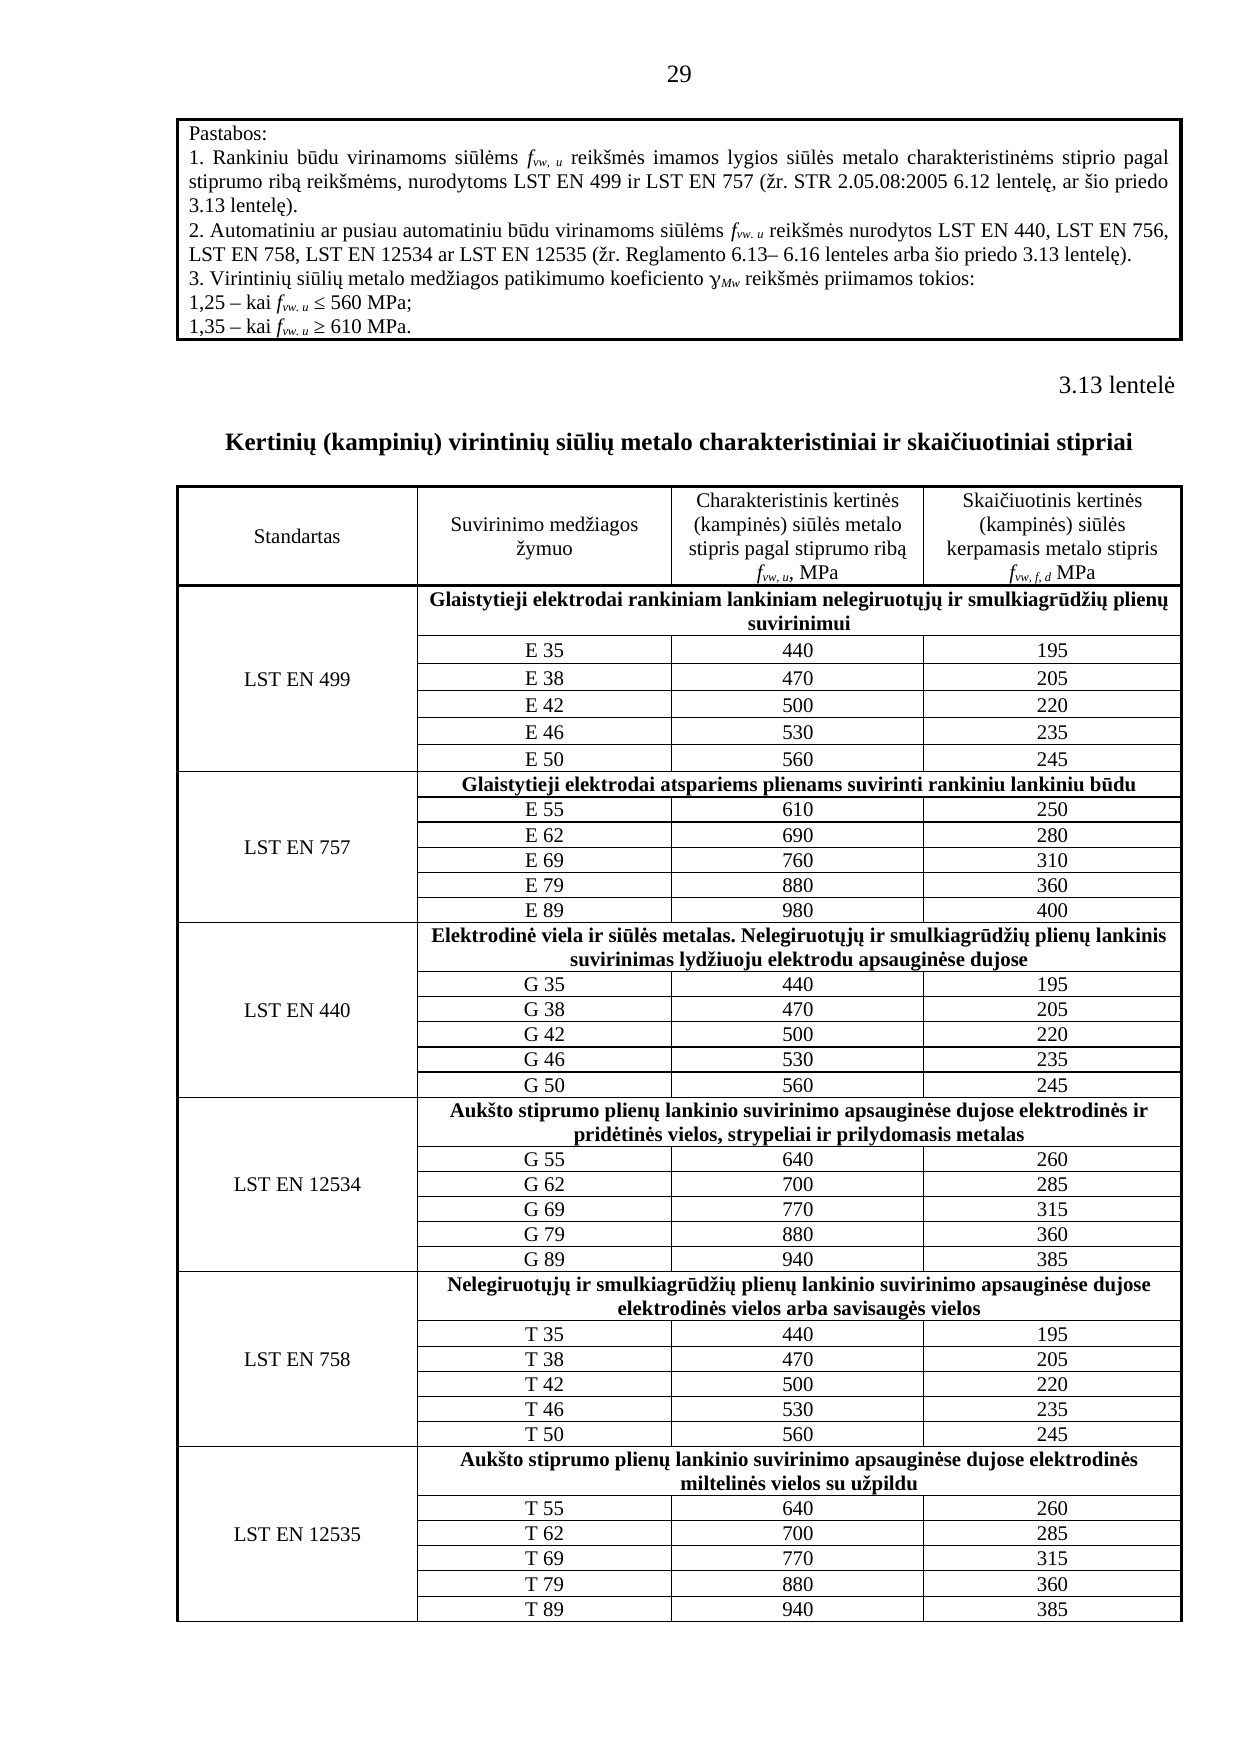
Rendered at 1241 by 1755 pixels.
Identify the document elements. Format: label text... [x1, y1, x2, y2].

table_cell 250 [924, 798, 1180, 821]
table_cell 770 [672, 1546, 923, 1570]
table_cell T 35 [418, 1321, 671, 1346]
table_cell Aukšto stiprumo plienų lankinio suvirinimo apsauginėse dujose elektrodinės ir pridėtinės vielos, strypeliai ir prilydomasis metalas [418, 1098, 1180, 1146]
table_cell 235 [924, 1397, 1180, 1421]
table_cell 315 [924, 1197, 1180, 1221]
table_cell E 46 [418, 718, 671, 744]
table_cell G 69 [418, 1197, 671, 1221]
table_cell 500 [672, 691, 923, 717]
table_cell 470 [672, 1347, 923, 1371]
table_cell 245 [924, 1073, 1180, 1097]
table_cell 530 [672, 1397, 923, 1421]
table_cell T 50 [418, 1422, 671, 1446]
table_cell E 42 [418, 691, 671, 717]
table_cell 500 [672, 1372, 923, 1396]
table_cell Pastabos: 1. Rankiniu būdu virinamoms siūlėms fvw, u reikšmės imamos lygios siūlės metalo charakteristinėms stiprio pagal stiprumo ribą reikšmėms, nurodytoms LST EN 499 ir LST EN 757 (žr. STR 2.05.08:2005 6.12 lentelę, ar šio priedo 3.13 lentelę). 2. Automatiniu ar pusiau automatiniu būdu virinamoms siūlėms fvw. u reikšmės nurodytos LST EN 440, LST EN 756, LST EN 758, LST EN 12534 ar LST EN 12535 (žr. Reglamento 6.13– 6.16 lenteles arba šio priedo 3.13 lentelę). 3. Virintinių siūlių metalo medžiagos patikimumo koeficiento Mw reikšmės priimamos tokios: 1,25 – kai fvw. u ≤ 560 MPa; 1,35 – kai fvw. u ≥ 610 MPa. [179, 121, 1179, 338]
table_cell 530 [672, 1048, 923, 1071]
table_cell 205 [924, 1347, 1180, 1371]
table_cell Elektrodinė viela ir siūlės metalas. Nelegiruotųjų ir smulkiagrūdžių plienų lankinis suvirinimas lydžiuoju elektrodu apsauginėse dujose [418, 923, 1180, 971]
table_cell T 79 [418, 1571, 671, 1596]
table_cell 940 [672, 1597, 923, 1621]
table_cell 235 [924, 718, 1180, 744]
table_cell 245 [924, 1422, 1180, 1446]
table_cell 530 [672, 718, 923, 744]
table_cell 880 [672, 873, 923, 897]
table_cell E 35 [418, 636, 671, 662]
table_cell Nelegiruotųjų ir smulkiagrūdžių plienų lankinio suvirinimo apsauginėse dujose elektrodinės vielos arba savisaugės vielos [418, 1272, 1180, 1320]
table_cell 385 [924, 1597, 1180, 1621]
table_cell G 62 [418, 1172, 671, 1196]
table_header Suvirinimo medžiagos žymuo [418, 488, 671, 584]
table_cell 260 [924, 1496, 1180, 1520]
table_cell 980 [672, 898, 923, 922]
table_cell 280 [924, 823, 1180, 847]
table_cell G 89 [418, 1247, 671, 1271]
table_cell G 42 [418, 1022, 671, 1046]
table_cell 220 [924, 691, 1180, 717]
table_cell Glaistytieji elektrodai rankiniam lankiniam nelegiruotųjų ir smulkiagrūdžių plienų suvirinimui [418, 587, 1180, 635]
table_cell 470 [672, 997, 923, 1021]
table_cell 400 [924, 898, 1180, 922]
table_cell 220 [924, 1372, 1180, 1396]
table_cell Aukšto stiprumo plienų lankinio suvirinimo apsauginėse dujose elektrodinės miltelinės vielos su užpildu [418, 1447, 1180, 1495]
table_cell 610 [672, 798, 923, 821]
table_cell G 50 [418, 1073, 671, 1097]
table_cell 195 [924, 636, 1180, 662]
table_cell G 38 [418, 997, 671, 1021]
table_cell 205 [924, 664, 1180, 690]
table_cell 640 [672, 1147, 923, 1171]
table_cell E 55 [418, 798, 671, 821]
table_cell E 50 [418, 745, 671, 771]
table_cell 560 [672, 745, 923, 771]
table_cell T 69 [418, 1546, 671, 1570]
table_cell 770 [672, 1197, 923, 1221]
table_cell G 55 [418, 1147, 671, 1171]
table_cell 195 [924, 972, 1180, 996]
table_cell 440 [672, 636, 923, 662]
table_cell T 89 [418, 1597, 671, 1621]
table_cell E 62 [418, 823, 671, 847]
table_cell LST EN 12534 [179, 1098, 417, 1271]
table_cell 205 [924, 997, 1180, 1021]
table_header Charakteristinis kertinės (kampinės) siūlės metalo stipris pagal stiprumo ribą fvw, u, MPa [672, 488, 923, 584]
table_cell 315 [924, 1546, 1180, 1570]
table_cell 470 [672, 664, 923, 690]
table_cell 360 [924, 873, 1180, 897]
table_cell 360 [924, 1571, 1180, 1596]
table_cell 560 [672, 1422, 923, 1446]
table_cell 260 [924, 1147, 1180, 1171]
table_cell 560 [672, 1073, 923, 1097]
table_cell 220 [924, 1022, 1180, 1046]
table_cell G 79 [418, 1222, 671, 1246]
table_cell E 89 [418, 898, 671, 922]
table_cell G 35 [418, 972, 671, 996]
table_cell T 62 [418, 1521, 671, 1545]
table_cell 880 [672, 1222, 923, 1246]
table_cell 640 [672, 1496, 923, 1520]
table_cell T 55 [418, 1496, 671, 1520]
table_cell 195 [924, 1321, 1180, 1346]
table_header Standartas [179, 488, 417, 584]
table_cell 940 [672, 1247, 923, 1271]
table_cell 880 [672, 1571, 923, 1596]
table_cell LST EN 758 [179, 1272, 417, 1446]
table_cell E 38 [418, 664, 671, 690]
table_cell 285 [924, 1521, 1180, 1545]
table_cell 690 [672, 823, 923, 847]
table_cell E 79 [418, 873, 671, 897]
table_cell 360 [924, 1222, 1180, 1246]
table_cell 700 [672, 1172, 923, 1196]
table_cell 385 [924, 1247, 1180, 1271]
table_cell T 42 [418, 1372, 671, 1396]
table_header Skaičiuotinis kertinės (kampinės) siūlės kerpamasis metalo stipris fvw, f, d MPa [924, 488, 1180, 584]
table_cell 310 [924, 848, 1180, 872]
table_cell 500 [672, 1022, 923, 1046]
text 3.13 lentelė [177, 370, 1181, 398]
table_cell 245 [924, 745, 1180, 771]
table_cell 440 [672, 972, 923, 996]
table_cell LST EN 440 [179, 923, 417, 1097]
text Kertinių (kampinių) virintinių siūlių metalo charakteristiniai ir skaičiuotiniai stipriai [177, 427, 1181, 456]
table_cell 700 [672, 1521, 923, 1545]
table_cell 440 [672, 1321, 923, 1346]
table_cell T 38 [418, 1347, 671, 1371]
table_cell G 46 [418, 1048, 671, 1071]
table_cell T 46 [418, 1397, 671, 1421]
table_cell 285 [924, 1172, 1180, 1196]
table_cell Glaistytieji elektrodai atspariems plienams suvirinti rankiniu lankiniu būdu [418, 772, 1180, 796]
table_cell LST EN 499 [179, 587, 417, 771]
table_cell LST EN 757 [179, 772, 417, 922]
table_cell E 69 [418, 848, 671, 872]
table_cell LST EN 12535 [179, 1447, 417, 1621]
table_cell 235 [924, 1048, 1180, 1071]
table_cell 760 [672, 848, 923, 872]
